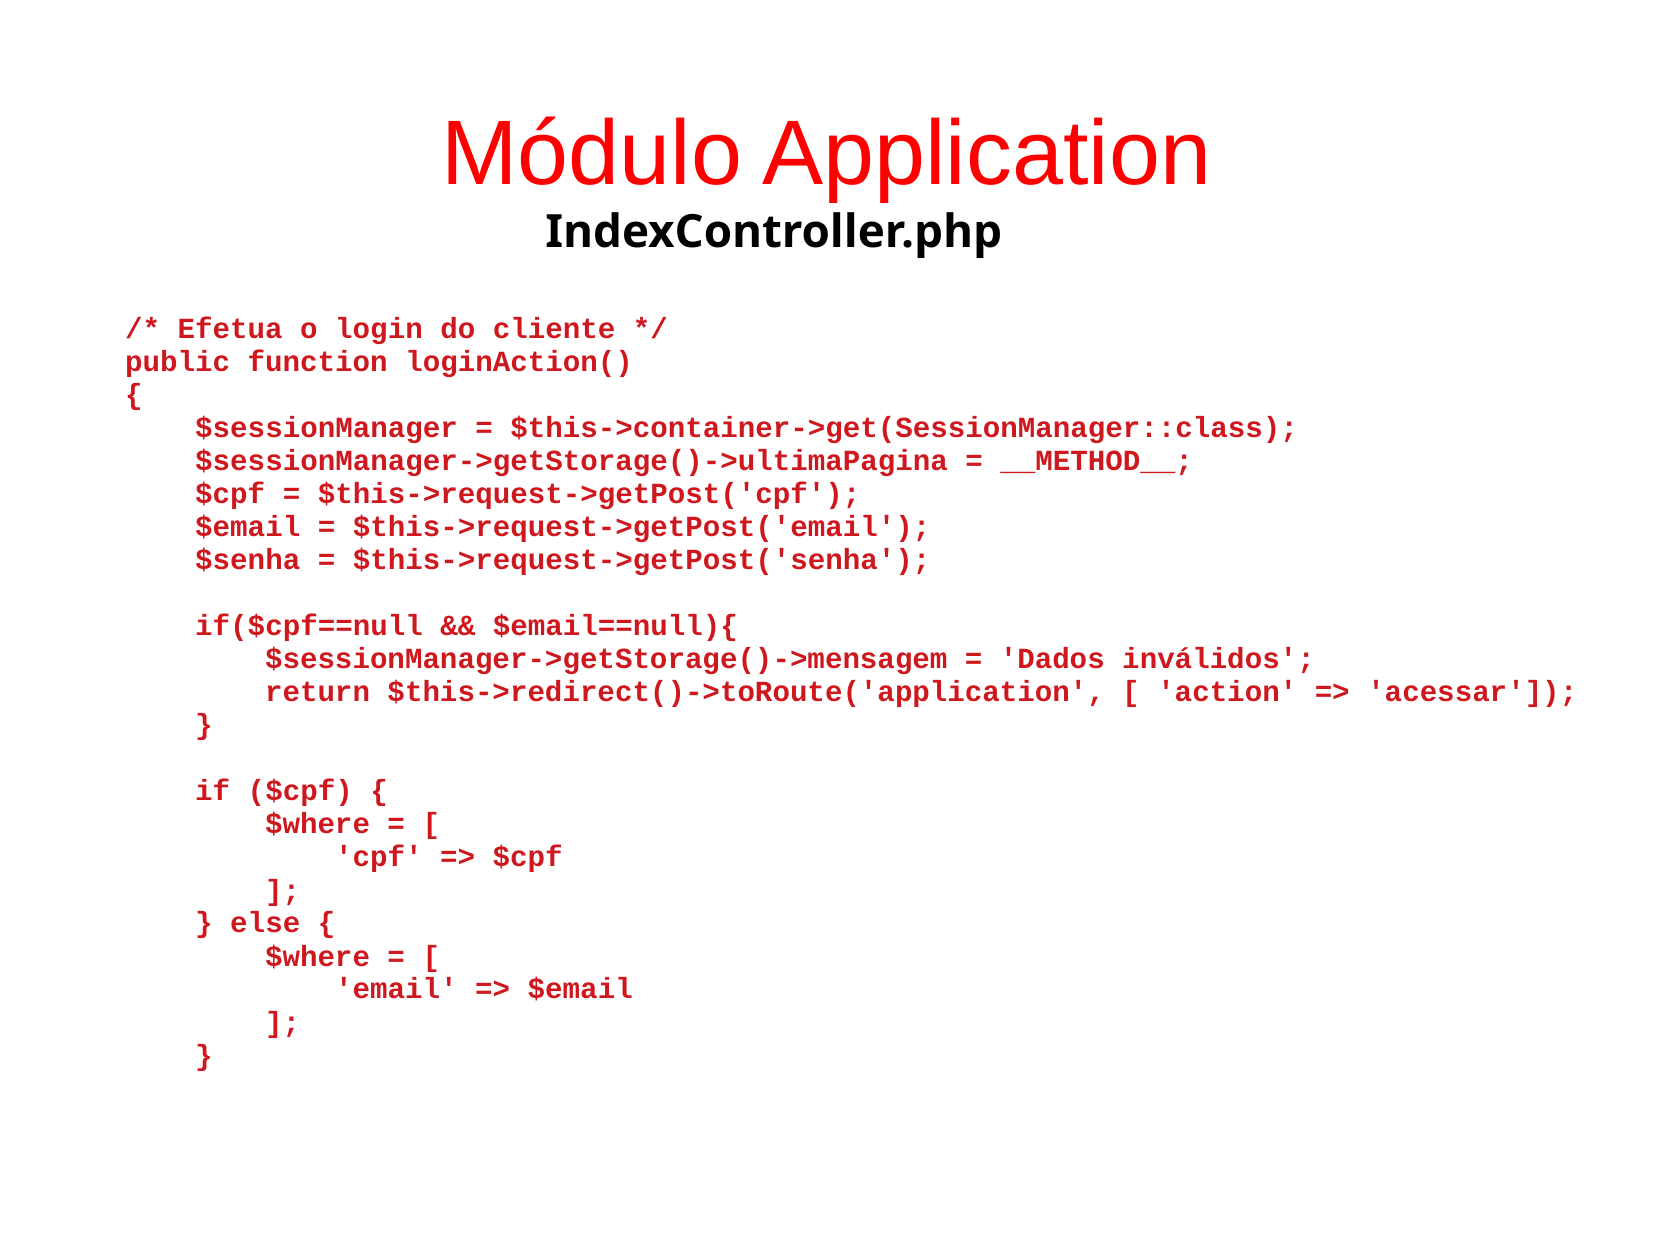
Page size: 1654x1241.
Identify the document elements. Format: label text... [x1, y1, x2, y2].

text_box /* Efetua o login do cliente */ public function loginAction() { $sessionManager = $this->container->get(SessionManager::class); $sessionManager->getStorage()->ultimaPagina = __METHOD__; $cpf = $this->request->getPost('cpf'); $email = $this->request->getPost('email'); $senha = $this->request->getPost('senha'); if($cpf==null && $email==null){ $sessionManager->getStorage()->mensagem = 'Dados inválidos'; return $this->redirect()->toRoute('application', [ 'action' => 'acessar']); } if ($cpf) { $where = [ 'cpf' => $cpf ]; } else { $where = [ 'email' => $email ]; } [40, 307, 1600, 1241]
title Módulo Application [82, 49, 1571, 257]
text_box IndexController.php [530, 191, 1047, 260]
